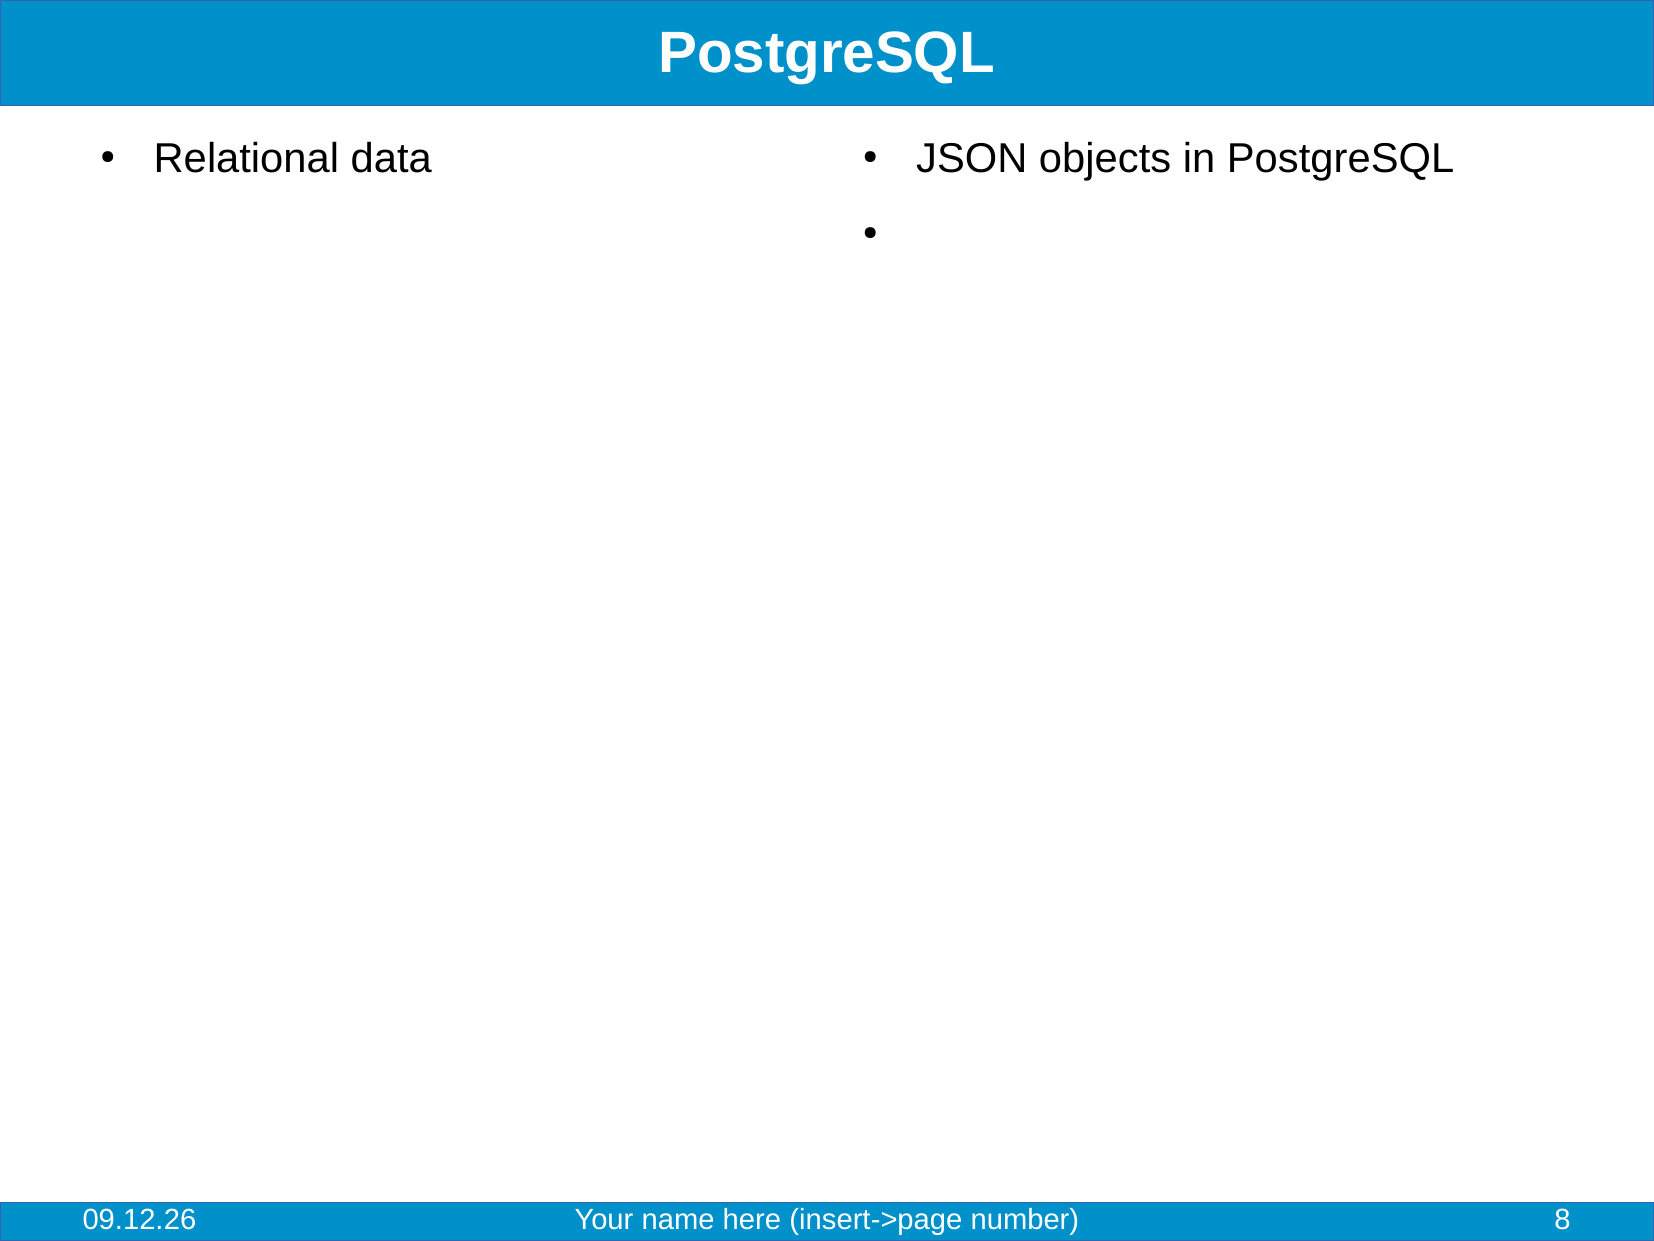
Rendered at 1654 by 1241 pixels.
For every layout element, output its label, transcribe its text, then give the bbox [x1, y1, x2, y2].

list Relational data [82, 135, 809, 855]
title PostgreSQL [0, 0, 1654, 106]
list JSON objects in PostgreSQL [845, 135, 1572, 855]
